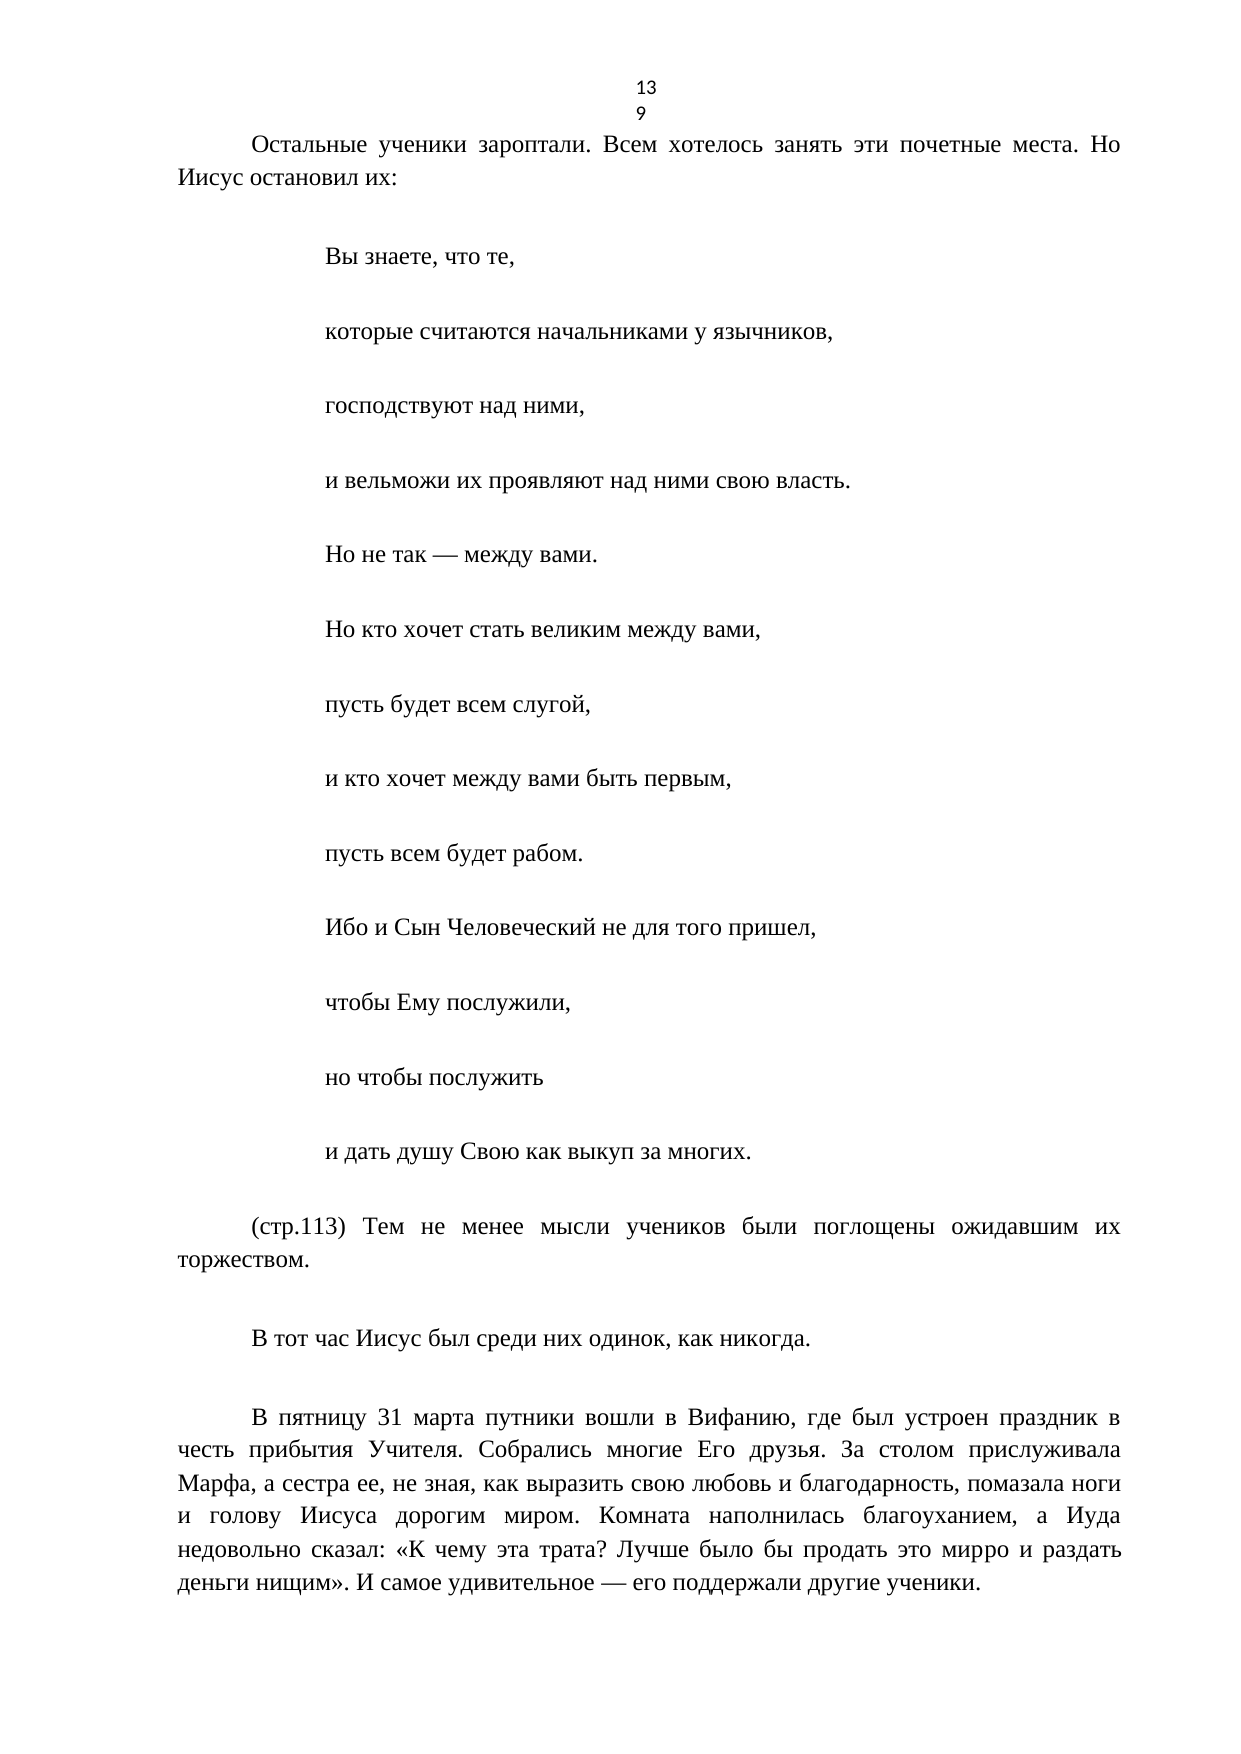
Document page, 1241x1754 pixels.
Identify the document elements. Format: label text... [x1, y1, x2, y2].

text и кто хочет между вами быть первым, [251, 763, 1122, 792]
text которые считаются начальниками у язычников, [251, 316, 1122, 344]
text Но не так — между вами. [251, 539, 1122, 568]
text Остальные ученики зароптали. Всем хотелось занять эти почетные места. Но Иисус остановил их: [177, 118, 1122, 191]
text В пятницу 31 марта путники вошли в Вифанию, где был устроен праздник в честь прибытия Учителя. Собрались многие Его друзья. За столом прислуживала Марфа, а сестра ее, не зная, как выразить свою любовь и благодарность, помазала ноги и голову Иисуса дорогим миром. Комната наполнилась благоуханием, а Иуда недовольно сказал: «К чему эта трата? Лучше было бы продать это мирро и раздать деньги нищим». И самое удивительное — его поддержали другие ученики. [177, 1402, 1122, 1595]
text пусть будет всем слугой, [251, 689, 1122, 717]
text господствуют над ними, [251, 390, 1122, 419]
text (стр.113) Тем не менее мысли учеников были поглощены ожидавшим их торжеством. [177, 1211, 1122, 1273]
text Вы знаете, что те, [251, 241, 1122, 270]
text В тот час Иисус был среди них одинок, как никогда. [177, 1323, 1122, 1351]
text но чтобы послужить [251, 1062, 1122, 1090]
text Но кто хочет стать великим между вами, [251, 614, 1122, 643]
text чтобы Ему послужили, [251, 987, 1122, 1016]
text Ибо и Сын Человеческий не для того пришел, [251, 912, 1122, 941]
text пусть всем будет рабом. [251, 838, 1122, 867]
text и вельможи их проявляют над ними свою власть. [251, 465, 1122, 494]
text и дать душу Свою как выкуп за многих. [251, 1136, 1122, 1165]
